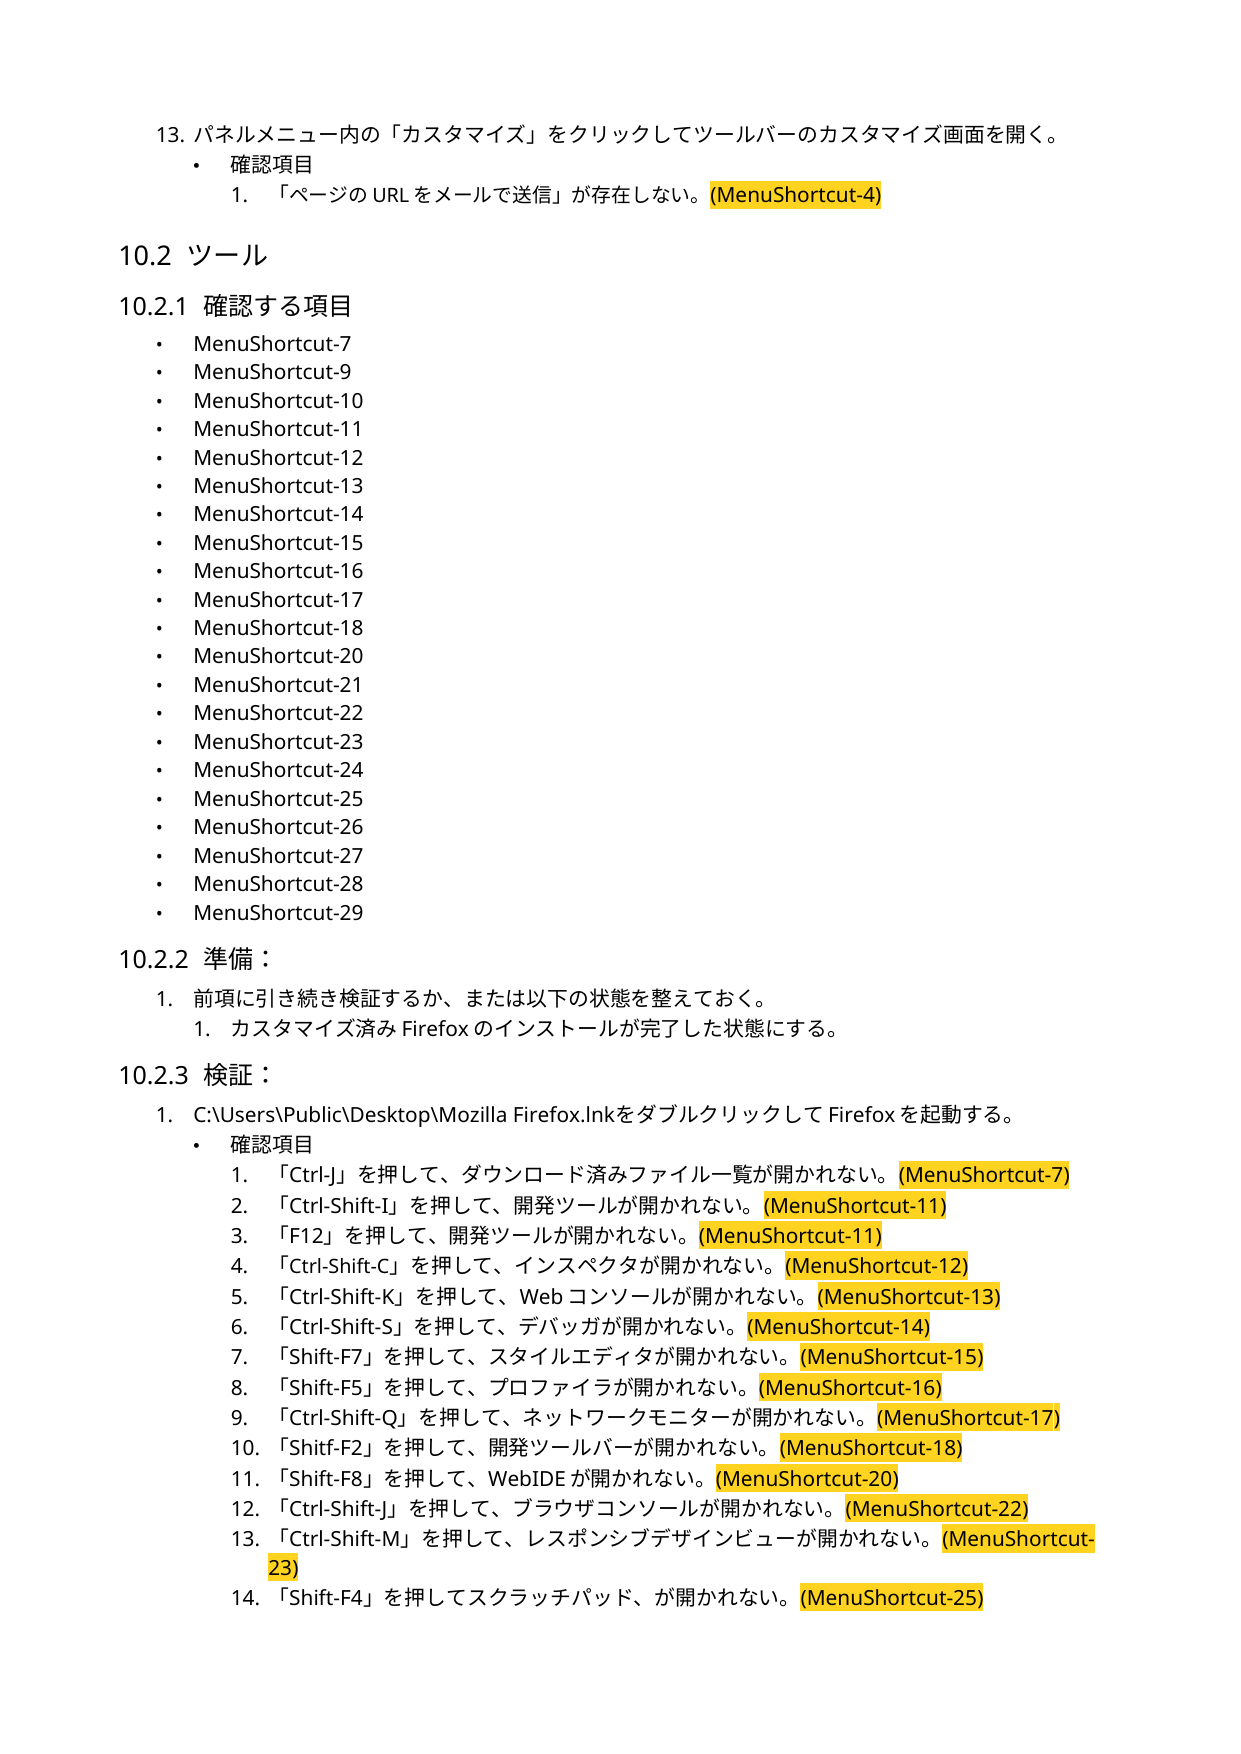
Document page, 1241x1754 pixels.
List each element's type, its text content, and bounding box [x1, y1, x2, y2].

list 「Shift-F7」を押して、スタイルエディタが開かれない。(MenuShortcut-15) [231, 1341, 1122, 1371]
list 確認項目 [193, 1128, 1122, 1159]
list 「Ctrl-Shift-C」を押して、インスペクタが開かれない。(MenuShortcut-12) [231, 1249, 1122, 1280]
list MenuShortcut-29 [156, 898, 1122, 926]
list MenuShortcut-25 [156, 784, 1122, 812]
list 「Ctrl-Shift-M」を押して、レスポンシブデザインビューが開かれない。(MenuShortcut-23) [231, 1522, 1122, 1581]
list MenuShortcut-23 [156, 727, 1122, 755]
list MenuShortcut-28 [156, 869, 1122, 898]
list 「Shift-F8」を押して、WebIDEが開かれない。(MenuShortcut-20) [231, 1462, 1122, 1492]
list MenuShortcut-21 [156, 670, 1122, 698]
list MenuShortcut-13 [156, 471, 1122, 499]
subtitle 検証： [118, 1055, 1122, 1092]
list 確認項目 [193, 148, 1122, 179]
subtitle ツール [118, 234, 1122, 273]
list MenuShortcut-15 [156, 528, 1122, 556]
list MenuShortcut-26 [156, 812, 1122, 841]
list MenuShortcut-17 [156, 585, 1122, 613]
list MenuShortcut-12 [156, 443, 1122, 471]
list 「ページのURLをメールで送信」が存在しない。(MenuShortcut-4) [231, 179, 1122, 209]
list MenuShortcut-24 [156, 755, 1122, 784]
list MenuShortcut-11 [156, 414, 1122, 443]
list MenuShortcut-14 [156, 499, 1122, 528]
list MenuShortcut-18 [156, 613, 1122, 642]
list MenuShortcut-22 [156, 698, 1122, 727]
list 前項に引き続き検証するか、または以下の状態を整えておく。 [156, 982, 1122, 1012]
list カスタマイズ済みFirefoxのインストールが完了した状態にする。 [193, 1012, 1122, 1042]
list MenuShortcut-9 [156, 357, 1122, 386]
list 「Ctrl-Shift-S」を押して、デバッガが開かれない。(MenuShortcut-14) [231, 1310, 1122, 1341]
list 「Ctrl-Shift-J」を押して、ブラウザコンソールが開かれない。(MenuShortcut-22) [231, 1492, 1122, 1522]
list 「Shift-F5」を押して、プロファイラが開かれない。(MenuShortcut-16) [231, 1371, 1122, 1401]
list MenuShortcut-16 [156, 556, 1122, 585]
list 「Shitf-F2」を押して、開発ツールバーが開かれない。(MenuShortcut-18) [231, 1431, 1122, 1462]
list MenuShortcut-20 [156, 642, 1122, 670]
list C:\Users\Public\Desktop\Mozilla Firefox.lnkをダブルクリックしてFirefoxを起動する。 [156, 1098, 1122, 1128]
list 「F12」を押して、開発ツールが開かれない。(MenuShortcut-11) [231, 1219, 1122, 1249]
subtitle 準備： [118, 939, 1122, 975]
list MenuShortcut-27 [156, 841, 1122, 869]
list MenuShortcut-7 [156, 329, 1122, 357]
list 「Shift-F4」を押してスクラッチパッド、が開かれない。(MenuShortcut-25) [231, 1581, 1122, 1611]
list 「Ctrl-Shift-I」を押して、開発ツールが開かれない。(MenuShortcut-11) [231, 1189, 1122, 1219]
list パネルメニュー内の「カスタマイズ」をクリックしてツールバーのカスタマイズ画面を開く。 [156, 118, 1122, 148]
list 「Ctrl-J」を押して、ダウンロード済みファイル一覧が開かれない。(MenuShortcut-7) [231, 1159, 1122, 1189]
subtitle 確認する項目 [118, 286, 1122, 322]
list 「Ctrl-Shift-Q」を押して、ネットワークモニターが開かれない。(MenuShortcut-17) [231, 1401, 1122, 1431]
list MenuShortcut-10 [156, 386, 1122, 414]
list 「Ctrl-Shift-K」を押して、Webコンソールが開かれない。(MenuShortcut-13) [231, 1280, 1122, 1310]
